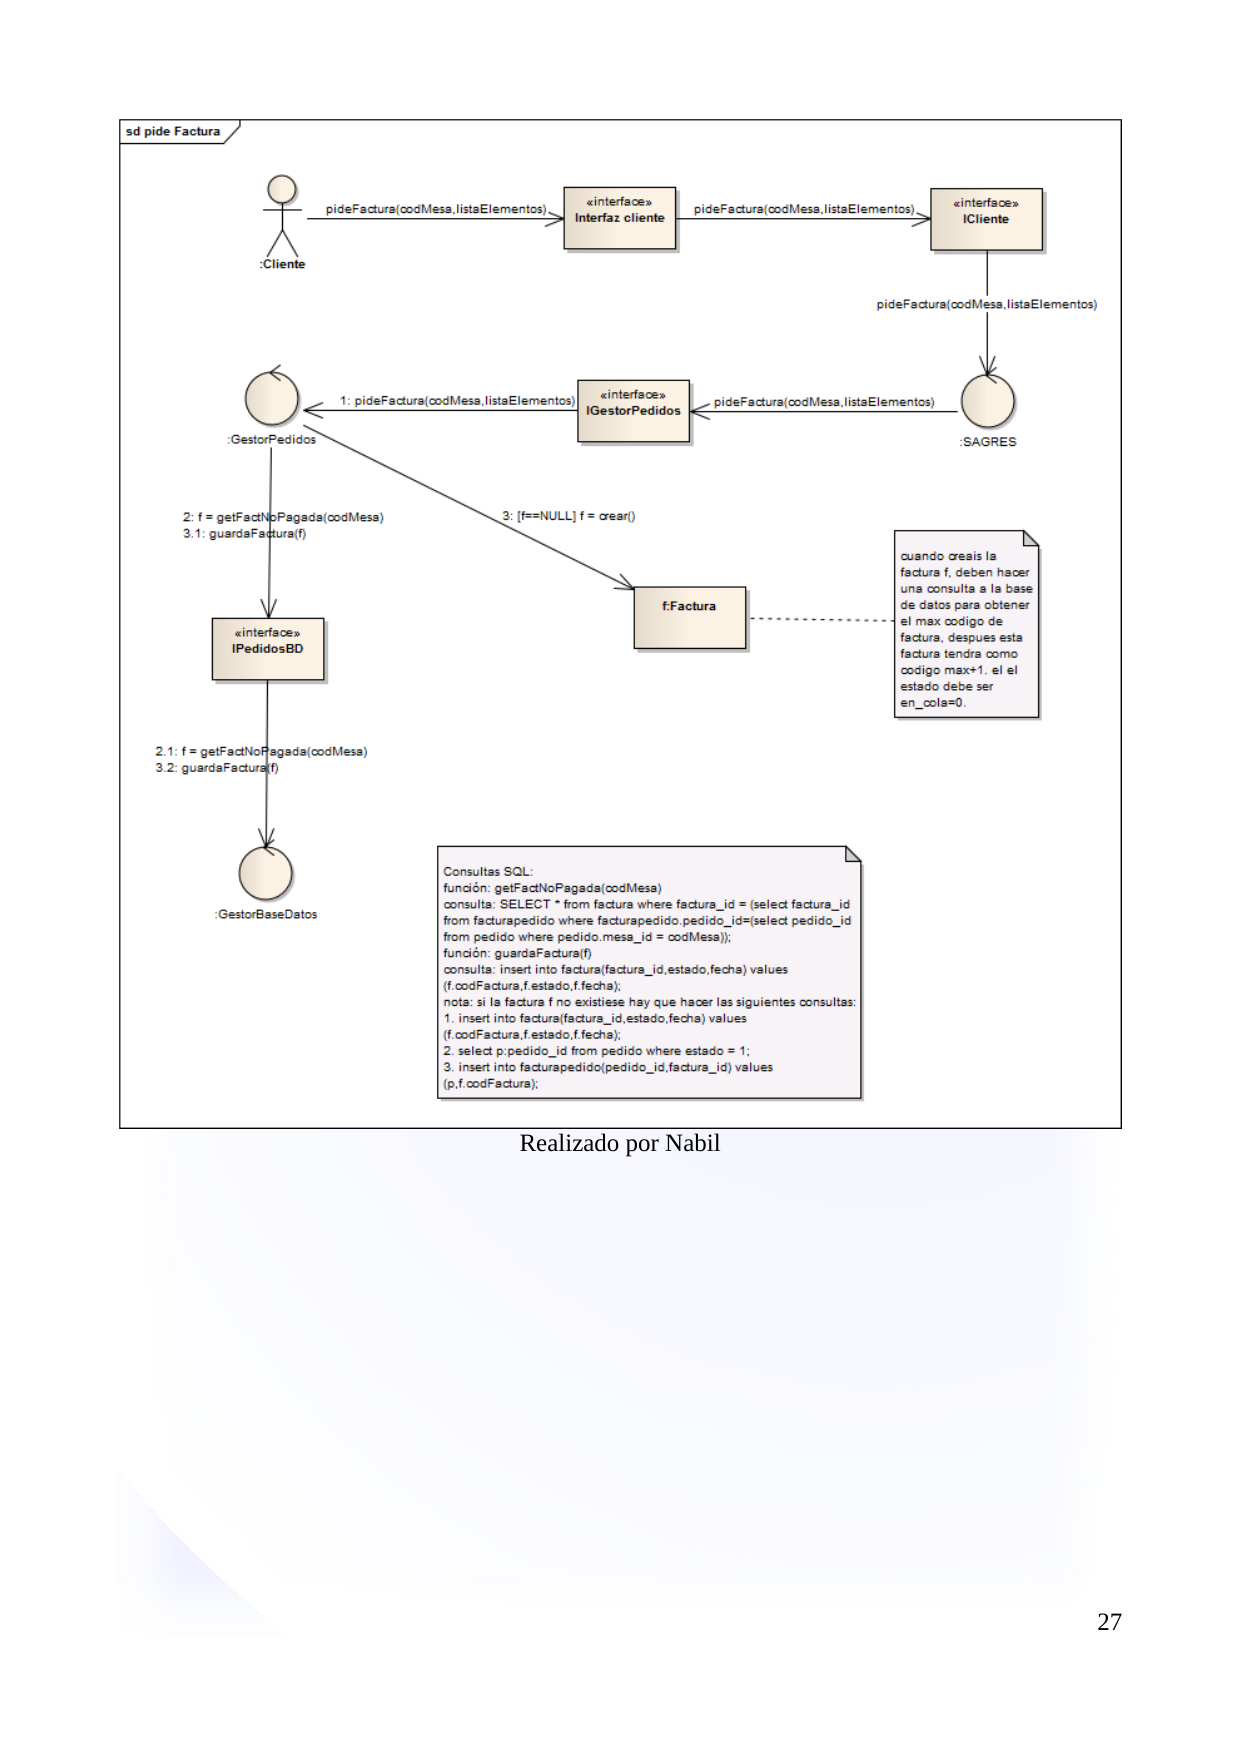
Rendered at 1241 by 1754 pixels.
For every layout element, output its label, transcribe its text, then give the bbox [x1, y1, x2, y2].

picture [118, 1157, 1122, 1636]
picture [118, 118, 1122, 1129]
text Realizado por Nabil [118, 1129, 1122, 1157]
